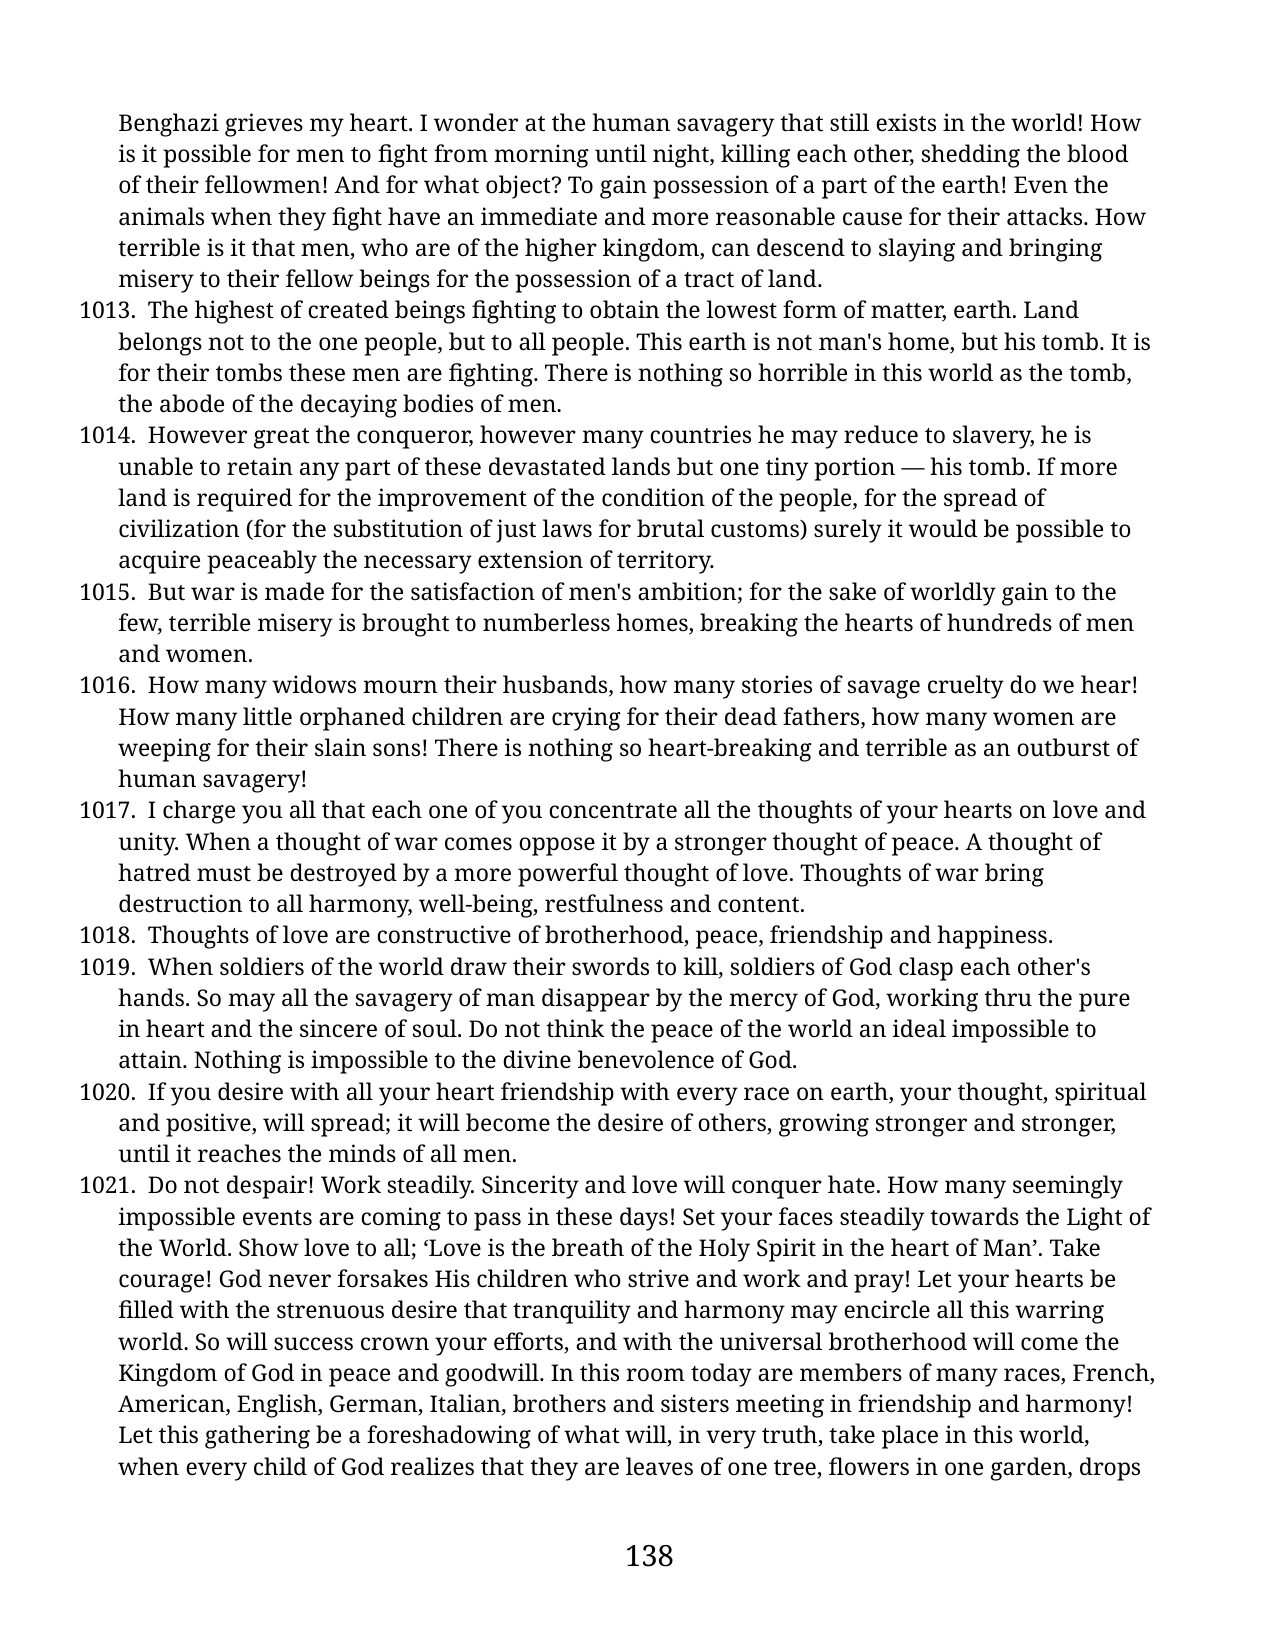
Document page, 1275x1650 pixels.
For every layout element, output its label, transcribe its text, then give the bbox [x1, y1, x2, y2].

list Do not despair! Work steadily. Sincerity and love will conquer hate. How many seemingly impossible events are coming to pass in these days! Set your faces steadily towards the Light of the World. Show love to all; ‘Love is the breath of the Holy Spirit in the heart of Man’. Take courage! God never forsakes His children who strive and work and pray! Let your hearts be filled with the strenuous desire that tranquility and harmony may encircle all this warring world. So will success crown your efforts, and with the universal brotherhood will come the Kingdom of God in peace and goodwill. In this room today are members of many races, French, American, English, German, Italian, brothers and sisters meeting in friendship and harmony! Let this gathering be a foreshadowing of what will, in very truth, take place in this world, when every child of God realizes that they are leaves of one tree, flowers in one garden, drops [79, 1169, 1157, 1482]
list However great the conqueror, however many countries he may reduce to slavery, he is unable to retain any part of these devastated lands but one tiny portion — his tomb. If more land is required for the improvement of the condition of the people, for the spread of civilization (for the substitution of just laws for brutal customs) surely it would be possible to acquire peaceably the necessary extension of territory. [79, 419, 1157, 575]
list The highest of created beings fighting to obtain the lowest form of matter, earth. Land belongs not to the one people, but to all people. This earth is not man's home, but his tomb. It is for their tombs these men are fighting. There is nothing so horrible in this world as the tomb, the abode of the decaying bodies of men. [79, 294, 1157, 419]
list But war is made for the satisfaction of men's ambition; for the sake of worldly gain to the few, terrible misery is brought to numberless homes, breaking the hearts of hundreds of men and women. [79, 575, 1157, 669]
list When soldiers of the world draw their swords to kill, soldiers of God clasp each other's hands. So may all the savagery of man disappear by the mercy of God, working thru the pure in heart and the sincere of soul. Do not think the peace of the world an ideal impossible to attain. Nothing is impossible to the divine benevolence of God. [79, 950, 1157, 1075]
list Benghazi grieves my heart. I wonder at the human savagery that still exists in the world! How is it possible for men to fight from morning until night, killing each other, shedding the blood of their fellowmen! And for what object? To gain possession of a part of the earth! Even the animals when they fight have an immediate and more reasonable cause for their attacks. How terrible is it that men, who are of the higher kingdom, can descend to slaying and bringing misery to their fellow beings for the possession of a tract of land. [79, 107, 1157, 294]
list I charge you all that each one of you concentrate all the thoughts of your hearts on love and unity. When a thought of war comes oppose it by a stronger thought of peace. A thought of hatred must be destroyed by a more powerful thought of love. Thoughts of war bring destruction to all harmony, well-being, restfulness and content. [79, 794, 1157, 919]
list Thoughts of love are constructive of brotherhood, peace, friendship and happiness. [79, 919, 1157, 950]
list If you desire with all your heart friendship with every race on earth, your thought, spiritual and positive, will spread; it will become the desire of others, growing stronger and stronger, until it reaches the minds of all men. [79, 1075, 1157, 1169]
list How many widows mourn their husbands, how many stories of savage cruelty do we hear! How many little orphaned children are crying for their dead fathers, how many women are weeping for their slain sons! There is nothing so heart-breaking and terrible as an outburst of human savagery! [79, 669, 1157, 794]
